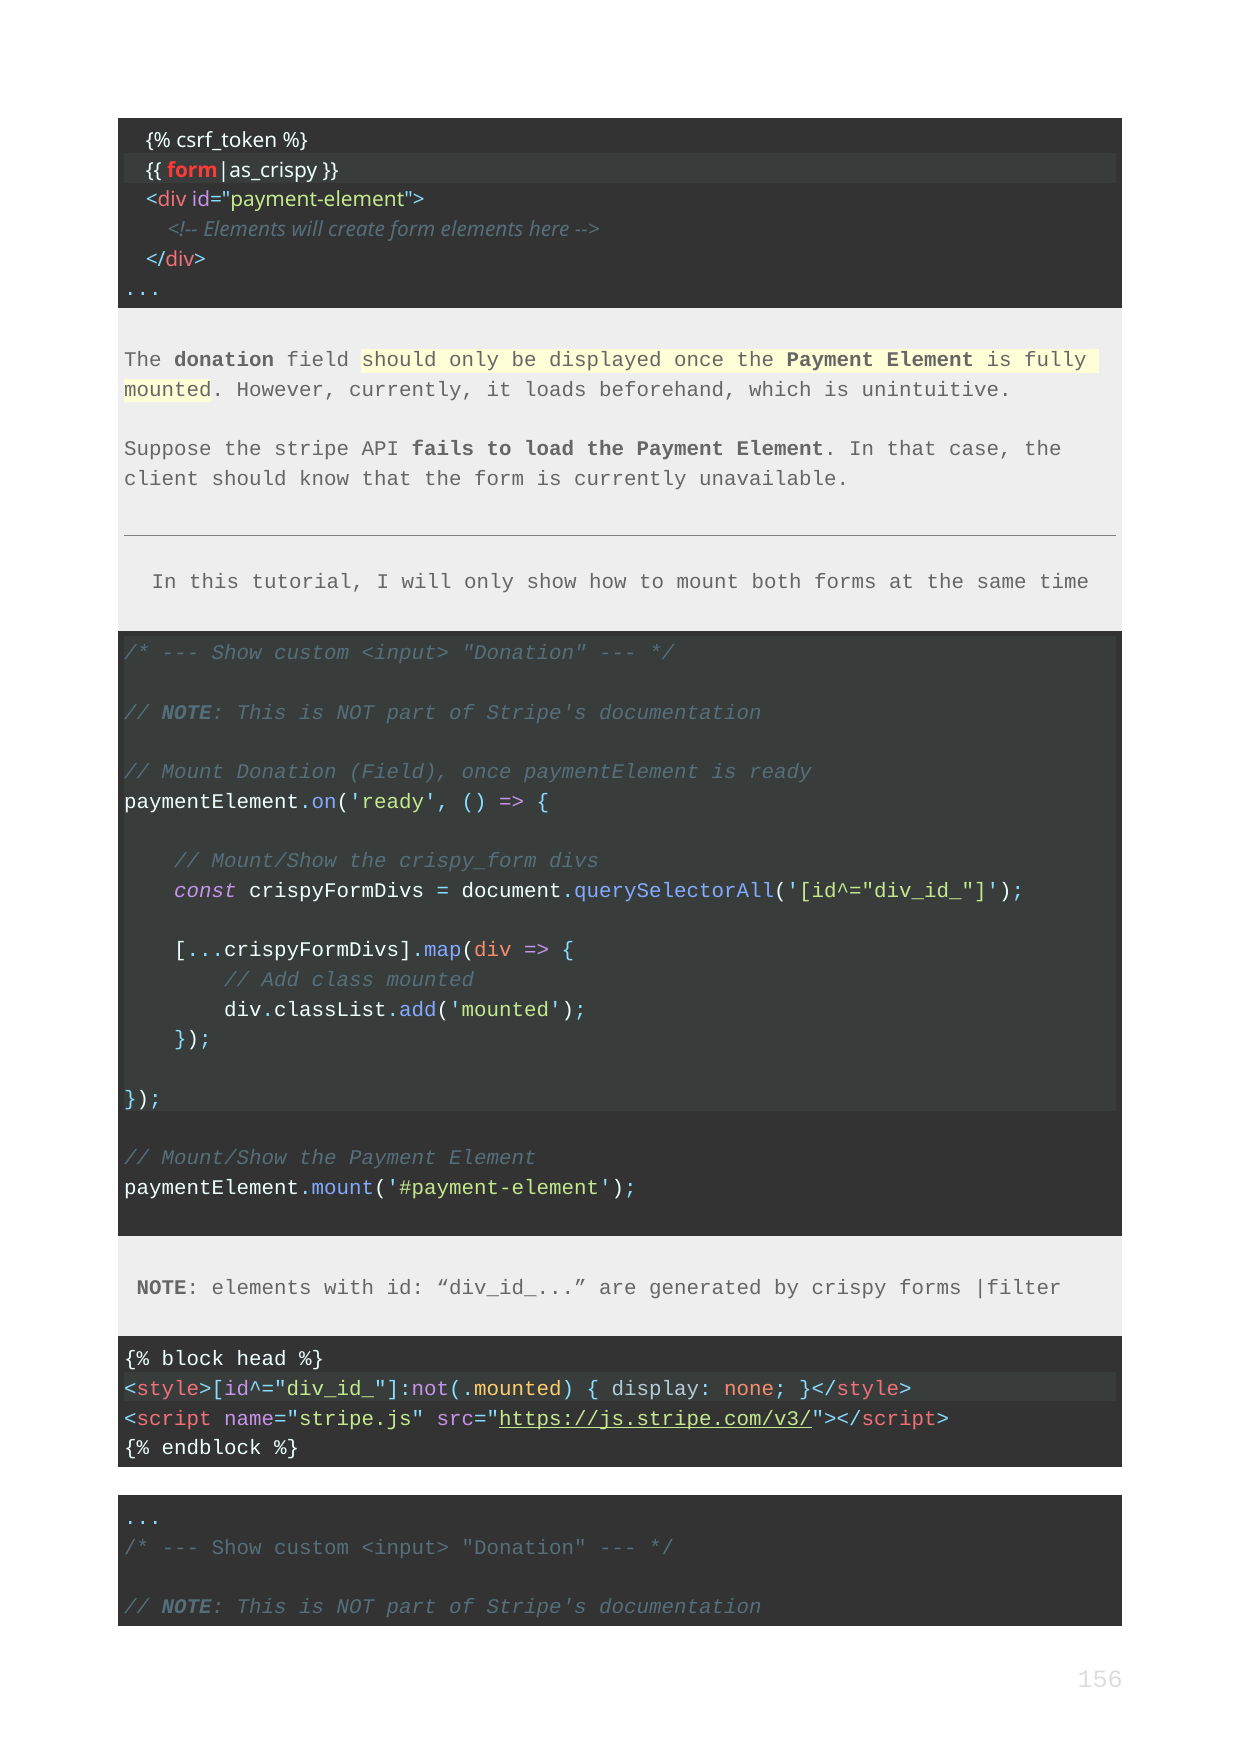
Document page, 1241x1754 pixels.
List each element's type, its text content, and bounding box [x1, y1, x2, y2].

table_cell /* --- Show custom <input> "Donation" --- */ // NOTE: This is NOT part of Stripe's documentation // Mount Donation (Field), once paymentElement is ready paymentElement.on('ready', () => { // Mount/Show the crispy_form divs const crispyFormDivs = document.querySelectorAll('[id^="div_id_"]'); [...crispyFormDivs].map(div => { // Add class mounted div.classList.add('mounted'); }); }); // Mount/Show the Payment Element paymentElement.mount('#payment-element'); [118, 631, 1122, 1236]
table_cell The donation field should only be displayed once the Payment Element is fully mounted. However, currently, it loads beforehand, which is unintuitive. Suppose the stripe API fails to load the Payment Element. In that case, the client should know that the form is currently unavailable. In this tutorial, I will only show how to mount both forms at the same time [118, 308, 1122, 631]
table_cell {% csrf_token %} {{ form|as_crispy }} <div id="payment-element"> <!-- Elements will create form elements here --> </div> ... [118, 118, 1122, 308]
table_header ... /* --- Show custom <input> "Donation" --- */ // NOTE: This is NOT part of Stripe's documentation [118, 1495, 1122, 1626]
table_cell NOTE: elements with id: “div_id_...” are generated by crispy forms |filter [118, 1236, 1122, 1336]
table_cell {% block head %} <style>[id^="div_id_"]:not(.mounted) { display: none; }</style> <script name="stripe.js" src="https://js.stripe.com/v3/"></script> {% endblock %} [118, 1336, 1122, 1467]
